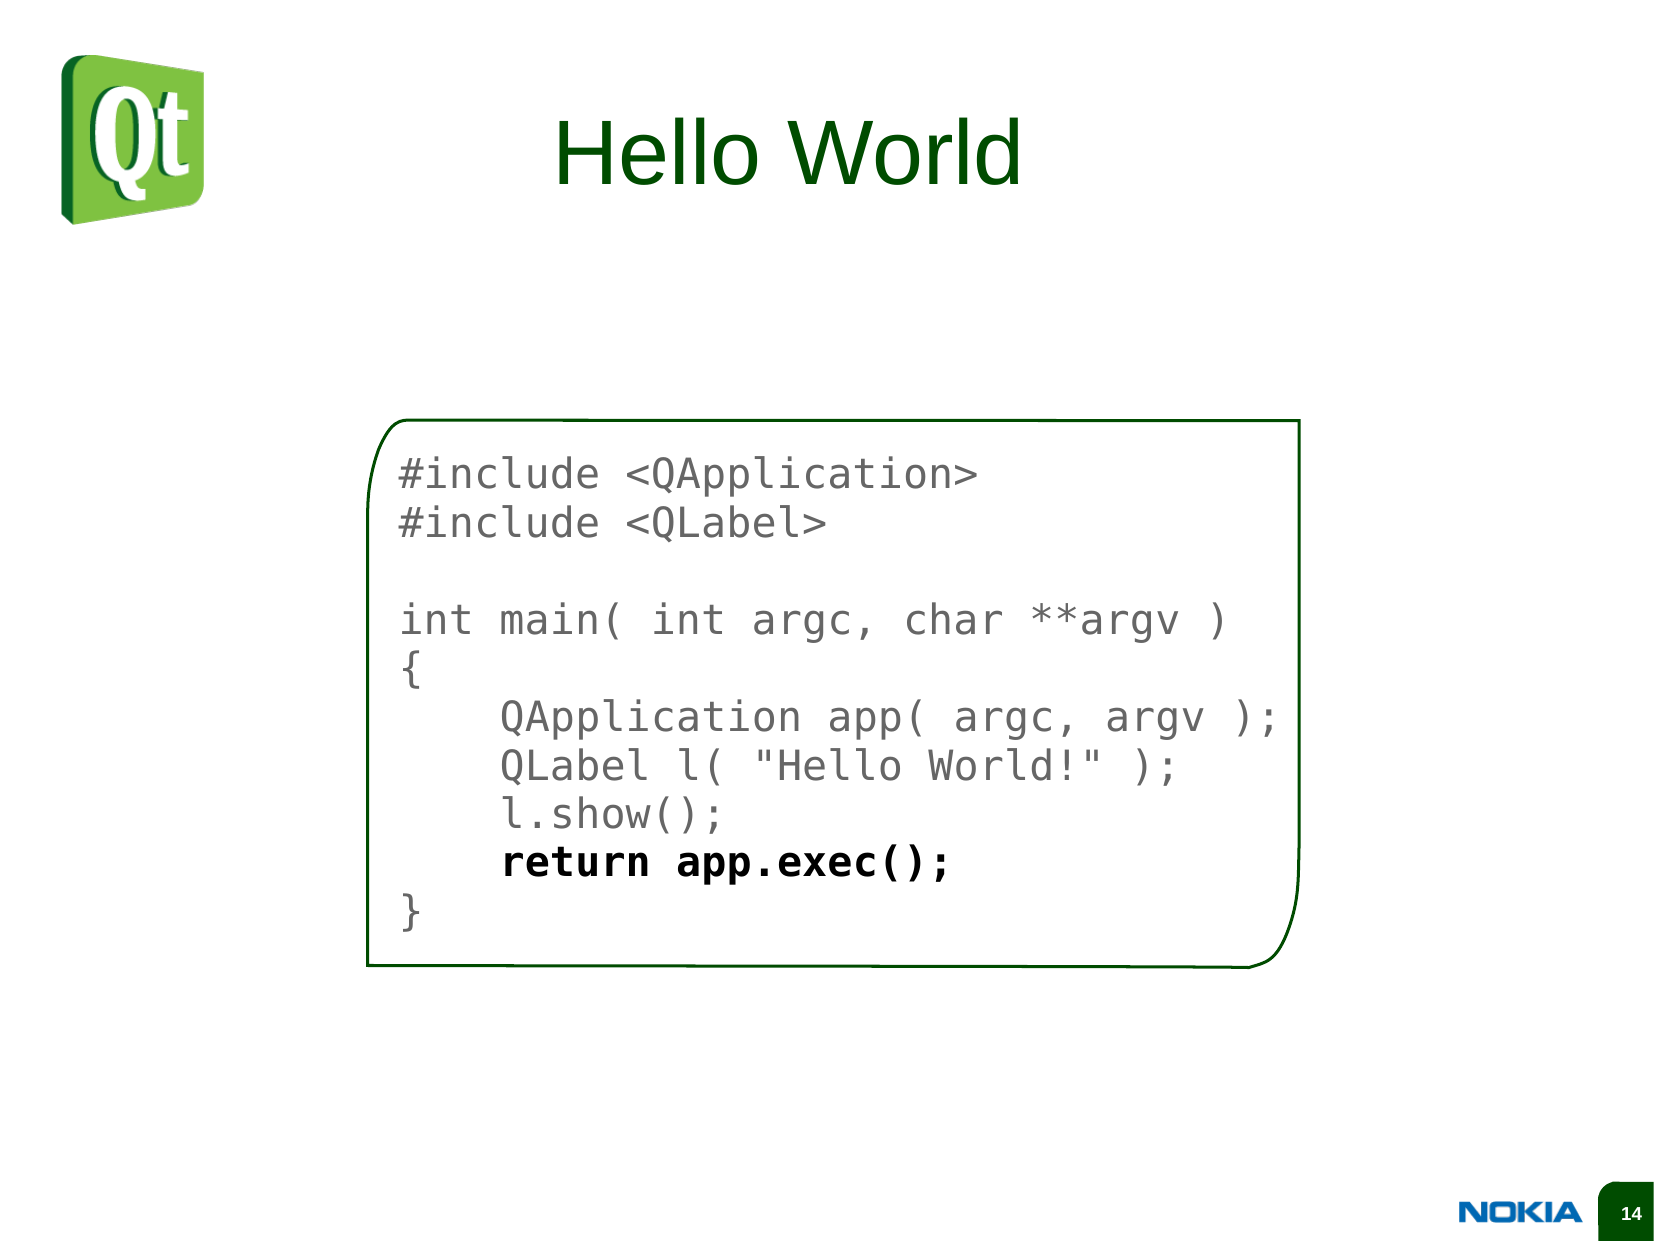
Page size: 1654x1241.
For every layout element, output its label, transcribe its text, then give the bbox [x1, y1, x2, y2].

title Hello World [251, 49, 1327, 257]
text_box #include <QApplication> #include <QLabel> int main( int argc, char **argv ) { QApplication app( argc, argv ); QLabel l( "Hello World!" ); l.show(); return app.exec(); } [383, 442, 1297, 943]
picture [61, 55, 204, 225]
picture [1459, 1201, 1583, 1223]
